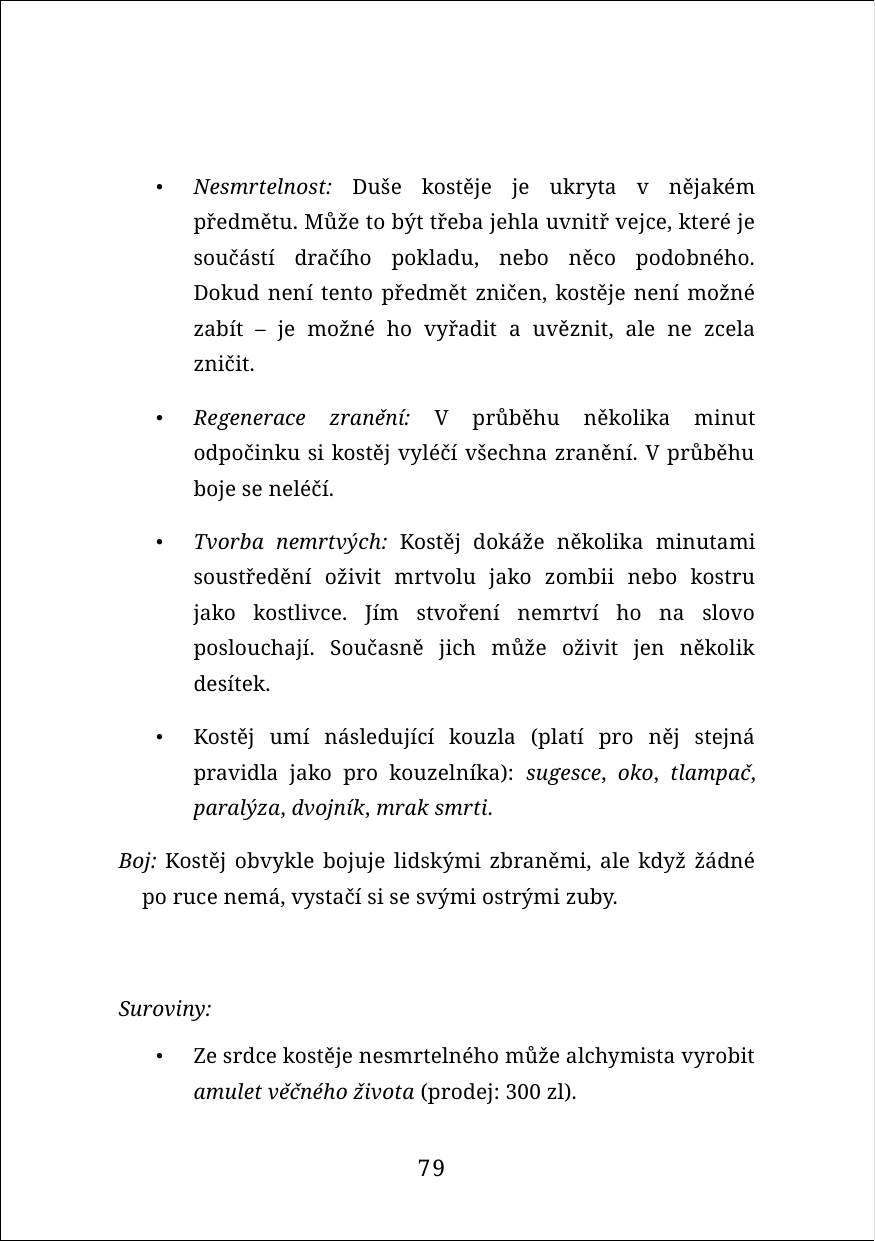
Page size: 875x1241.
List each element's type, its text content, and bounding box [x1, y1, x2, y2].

list Ze srdce kostěje nesmrtelného může alchymista vyrobit amulet věčného života (prodej: 300 zl). [156, 1042, 756, 1106]
list Nesmrtelnost: Duše kostěje je ukryta v nějakém předmětu. Může to být třeba jehla uvnitř vejce, které je součástí dračího pokladu, nebo něco podobného. Dokud není tento předmět zničen, kostěje není možné zabít – je možné ho vyřadit a uvěznit, ale ne zcela zničit. [156, 172, 756, 378]
text Suroviny: [118, 994, 756, 1023]
text Boj: Kostěj obvykle bojuje lidskými zbraněmi, ale když žádné po ruce nemá, vystačí si se svými ostrými zuby. [118, 846, 756, 910]
list Kostěj umí následující kouzla (platí pro něj stejná pravidla jako pro kouzelníka): sugesce, oko, tlampač, paralýza, dvojník, mrak smrti. [156, 722, 756, 822]
list Tvorba nemrtvých: Kostěj dokáže několika minutami soustředění oživit mrtvolu jako zombii nebo kostru jako kostlivce. Jím stvoření nemrtví ho na slovo poslouchají. Současně jich může oživit jen několik desítek. [156, 527, 756, 697]
list Regenerace zranění: V průběhu několika minut odpočinku si kostěj vyléčí všechna zranění. V průběhu boje se neléčí. [156, 403, 756, 502]
